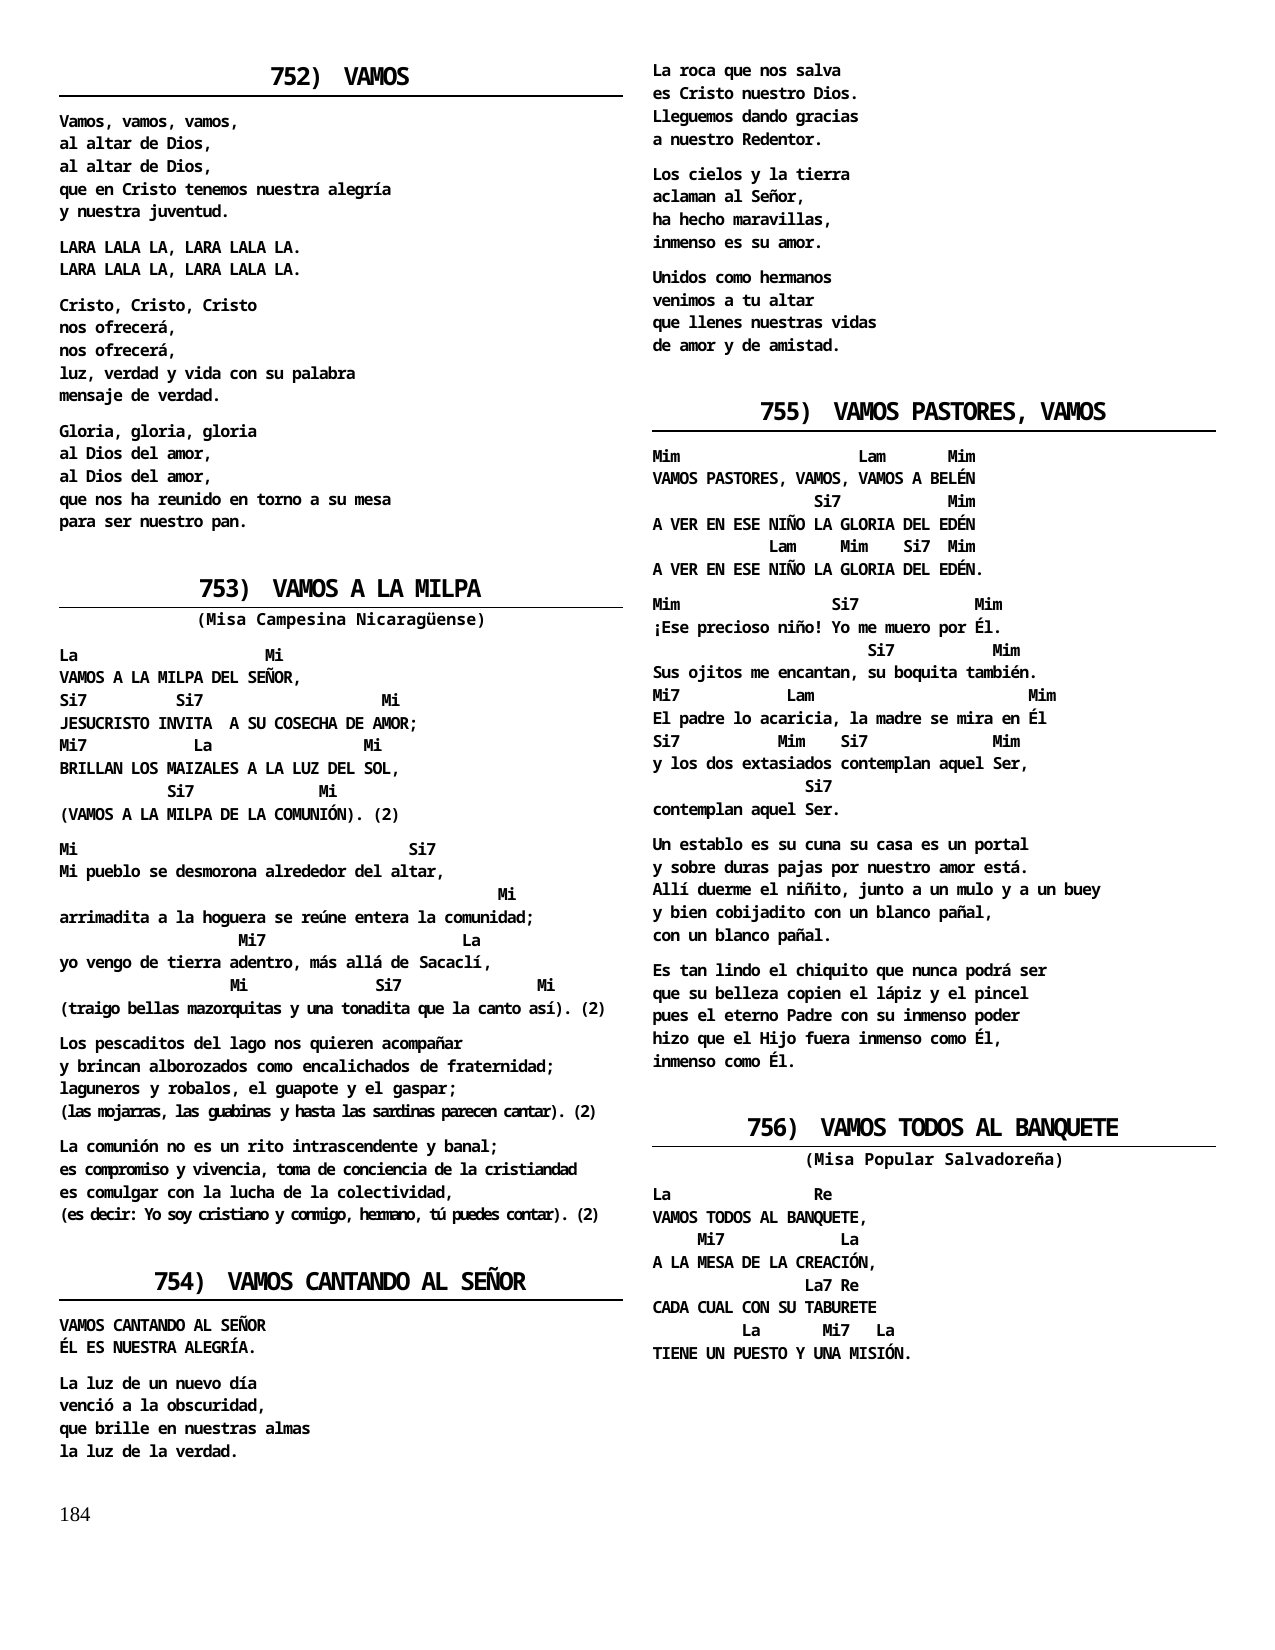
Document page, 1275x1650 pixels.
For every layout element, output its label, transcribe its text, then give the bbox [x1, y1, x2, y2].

subtitle Vamos Pastores, Vamos [652, 394, 1216, 430]
text Gloria, gloria, gloria al Dios del amor, al Dios del amor, que nos ha reunido en torno a su mesa para ser nuestro pan. [59, 419, 623, 533]
text Cristo, Cristo, Cristo nos ofrecerá, nos ofrecerá, luz, verdad y vida con su palabra mensaje de verdad. [59, 293, 623, 407]
text Unidos como hermanos venimos a tu altar que llenes nuestras vidas de amor y de amistad. [652, 266, 1216, 357]
text La luz de un nuevo día venció a la obscuridad, que brille en nuestras almas la luz de la verdad. [59, 1371, 623, 1462]
text VAMOS CANTANDO AL SEÑOR ÉL ES NUESTRA ALEGRÍA. [59, 1313, 623, 1359]
text La Re VAMOS TODOS AL BANQUETE, Mi7 La A LA MESA DE LA CREACIÓN, La7 Re CADA CUAL CON SU TABURETE La Mi7 La TIENE UN PUESTO Y UNA MISIÓN. [652, 1183, 1216, 1364]
text Los pescaditos del lago nos quieren acompañar y brincan alborozados como encalichados de fraternidad; laguneros y robalos, el guapote y el gaspar; (las mojarras, las guabinas y hasta las sardinas parecen cantar). (2) [59, 1032, 623, 1122]
text Es tan lindo el chiquito que nunca podrá ser que su belleza copien el lápiz y el pincel pues el eterno Padre con su inmenso poder hizo que el Hijo fuera inmenso como Él, inmenso como Él. [652, 959, 1216, 1072]
subtitle Vamos [59, 59, 623, 95]
text La Mi VAMOS A LA MILPA DEL SEÑOR, Si7 Si7 Mi JESUCRISTO INVITA A SU COSECHA DE AMOR; Mi7 La Mi BRILLAN LOS MAIZALES A LA LUZ DEL SOL, Si7 Mi (VAMOS A LA MILPA DE LA COMUNIÓN). (2) [59, 643, 623, 825]
text Mi Si7 Mi pueblo se desmorona alrededor del altar, Mi arrimadita a la hoguera se reúne entera la comunidad; Mi7 La yo vengo de tierra adentro, más allá de Sacaclí, Mi Si7 Mi (traigo bellas mazorquitas y una tonadita que la canto así). (2) [59, 837, 623, 1019]
text Lara lala la, lara lala la. lara lala la, lara lala la. [59, 235, 623, 281]
text (Misa Campesina Nicaragüense) [59, 608, 623, 631]
subtitle Vamos Cantando Al Señor [59, 1263, 623, 1299]
text Mim Lam Mim VAMOS PASTORES, VAMOS, VAMOS A BELÉN Si7 Mim A VER EN ESE NIÑO LA GLORIA DEL EDÉN Lam Mim Si7 Mim A VER EN ESE NIÑO LA GLORIA DEL EDÉN. [652, 444, 1216, 581]
text (Misa Popular Salvadoreña) [652, 1147, 1216, 1170]
subtitle Vamos A La Milpa [59, 570, 623, 607]
text La comunión no es un rito intrascendente y banal; es compromiso y vivencia, toma de conciencia de la cristiandad es comulgar con la lucha de la colectividad, (es decir: Yo soy cristiano y conmigo, hermano, tú puedes contar). (2) [59, 1135, 623, 1226]
text La roca que nos salva es Cristo nuestro Dios. Lleguemos dando gracias a nuestro Redentor. [652, 59, 1216, 150]
text Los cielos y la tierra aclaman al Señor, ha hecho maravillas, inmenso es su amor. [652, 162, 1216, 253]
text Vamos, vamos, vamos, al altar de Dios, al altar de Dios, que en Cristo tenemos nuestra alegría y nuestra juventud. [59, 109, 623, 223]
text Mim Si7 Mim ¡Ese precioso niño! Yo me muero por Él. Si7 Mim Sus ojitos me encantan, su boquita también. Mi7 Lam Mim El padre lo acaricia, la madre se mira en Él Si7 Mim Si7 Mim y los dos extasiados contemplan aquel Ser, Si7 contemplan aquel Ser. [652, 593, 1216, 820]
text Un establo es su cuna su casa es un portal y sobre duras pajas por nuestro amor está. Allí duerme el niñito, junto a un mulo y a un buey y bien cobijadito con un blanco pañal, con un blanco pañal. [652, 833, 1216, 946]
subtitle Vamos Todos Al Banquete [652, 1110, 1216, 1146]
